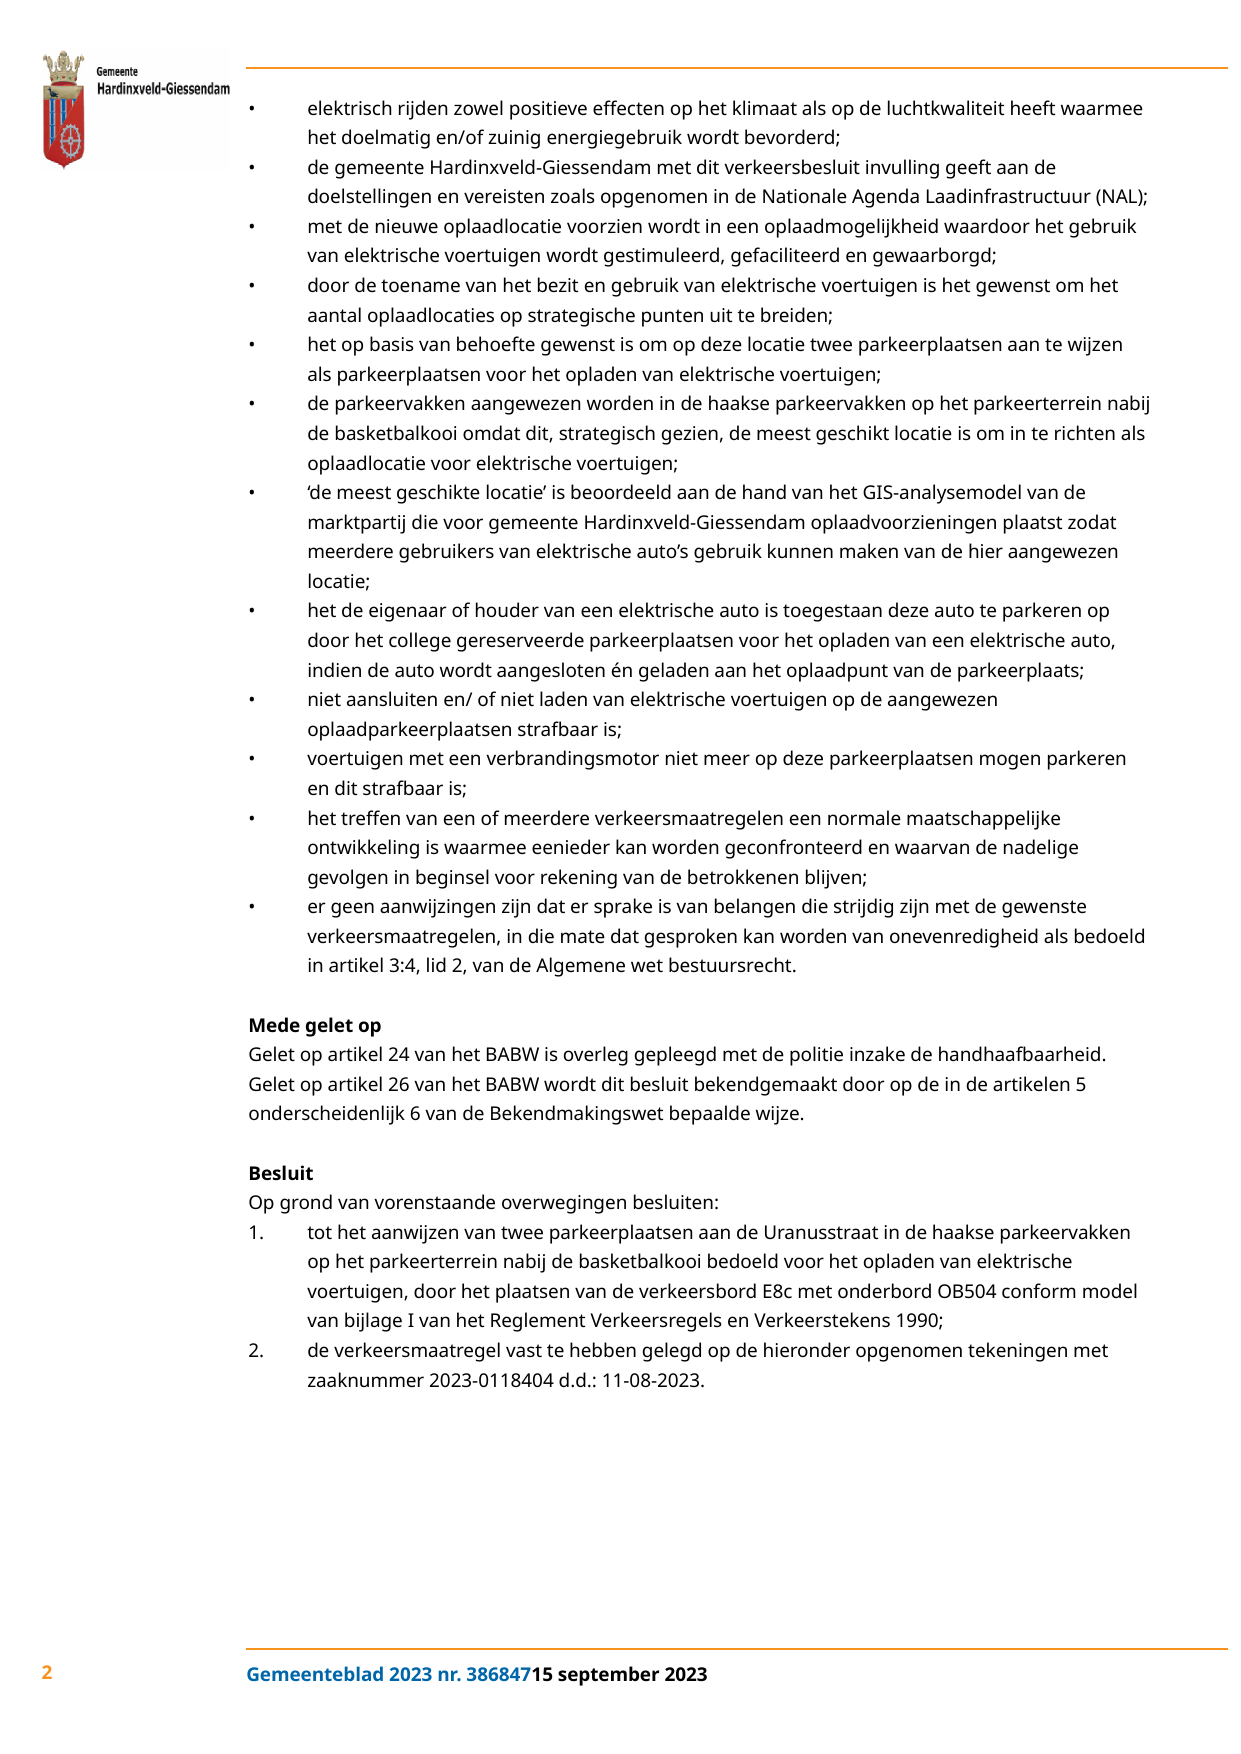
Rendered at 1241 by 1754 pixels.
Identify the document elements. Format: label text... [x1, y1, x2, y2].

list de parkeervakken aangewezen worden in de haakse parkeervakken op het parkeerterrein nabij de basketbalkooi omdat dit, strategisch gezien, de meest geschikt locatie is om in te richten als oplaadlocatie voor elektrische voertuigen; [248, 391, 1152, 476]
list het treffen van een of meerdere verkeersmaatregelen een normale maatschappelijke ontwikkeling is waarmee eenieder kan worden geconfronteerd en waarvan de nadelige gevolgen in beginsel voor rekening van de betrokkenen blijven; [248, 805, 1152, 890]
list er geen aanwijzingen zijn dat er sprake is van belangen die strijdig zijn met de gewenste verkeersmaatregelen, in die mate dat gesproken kan worden van onevenredigheid als bedoeld in artikel 3:4, lid 2, van de Algemene wet bestuursrecht. [248, 893, 1152, 978]
text Mede gelet op [248, 1012, 1152, 1038]
text Op grond van vorenstaande overwegingen besluiten: [248, 1189, 1152, 1215]
picture [41, 47, 231, 172]
list met de nieuwe oplaadlocatie voorzien wordt in een oplaadmogelijkheid waardoor het gebruik van elektrische voertuigen wordt gestimuleerd, gefaciliteerd en gewaarborgd; [248, 213, 1152, 268]
list voertuigen met een verbrandingsmotor niet meer op deze parkeerplaatsen mogen parkeren en dit strafbaar is; [248, 746, 1152, 801]
text Gelet op artikel 24 van het BABW is overleg gepleegd met de politie inzake de handhaafbaarheid. [248, 1041, 1152, 1067]
list het op basis van behoefte gewenst is om op deze locatie twee parkeerplaatsen aan te wijzen als parkeerplaatsen voor het opladen van elektrische voertuigen; [248, 331, 1152, 387]
text Besluit [248, 1160, 1152, 1186]
text Gelet op artikel 26 van het BABW wordt dit besluit bekendgemaakt door op de in de artikelen 5 onderscheidenlijk 6 van de Bekendmakingswet bepaalde wijze. [248, 1071, 1152, 1126]
list de gemeente Hardinxveld-Giessendam met dit verkeersbesluit invulling geeft aan de doelstellingen en vereisten zoals opgenomen in de Nationale Agenda Laadinfrastructuur (NAL); [248, 154, 1152, 209]
list niet aansluiten en/ of niet laden van elektrische voertuigen op de aangewezen oplaadparkeerplaatsen strafbaar is; [248, 686, 1152, 742]
list ‘de meest geschikte locatie’ is beoordeeld aan de hand van het GIS-analysemodel van de marktpartij die voor gemeente Hardinxveld-Giessendam oplaadvoorzieningen plaatst zodat meerdere gebruikers van elektrische auto’s gebruik kunnen maken van de hier aangewezen locatie; [248, 479, 1152, 594]
list door de toename van het bezit en gebruik van elektrische voertuigen is het gewenst om het aantal oplaadlocaties op strategische punten uit te breiden; [248, 272, 1152, 328]
list de verkeersmaatregel vast te hebben gelegd op de hieronder opgenomen tekeningen met zaaknummer 2023-0118404 d.d.: 11-08-2023. [248, 1337, 1152, 1393]
list het de eigenaar of houder van een elektrische auto is toegestaan deze auto te parkeren op door het college gereserveerde parkeerplaatsen voor het opladen van een elektrische auto, indien de auto wordt aangesloten én geladen aan het oplaadpunt van de parkeerplaats; [248, 598, 1152, 683]
list tot het aanwijzen van twee parkeerplaatsen aan de Uranusstraat in de haakse parkeervakken op het parkeerterrein nabij de basketbalkooi bedoeld voor het opladen van elektrische voertuigen, door het plaatsen van de verkeersbord E8c met onderbord OB504 conform model van bijlage I van het Reglement Verkeersregels en Verkeerstekens 1990; [248, 1219, 1152, 1333]
list elektrisch rijden zowel positieve effecten op het klimaat als op de luchtkwaliteit heeft waarmee het doelmatig en/of zuinig energiegebruik wordt bevorderd; [248, 95, 1152, 150]
